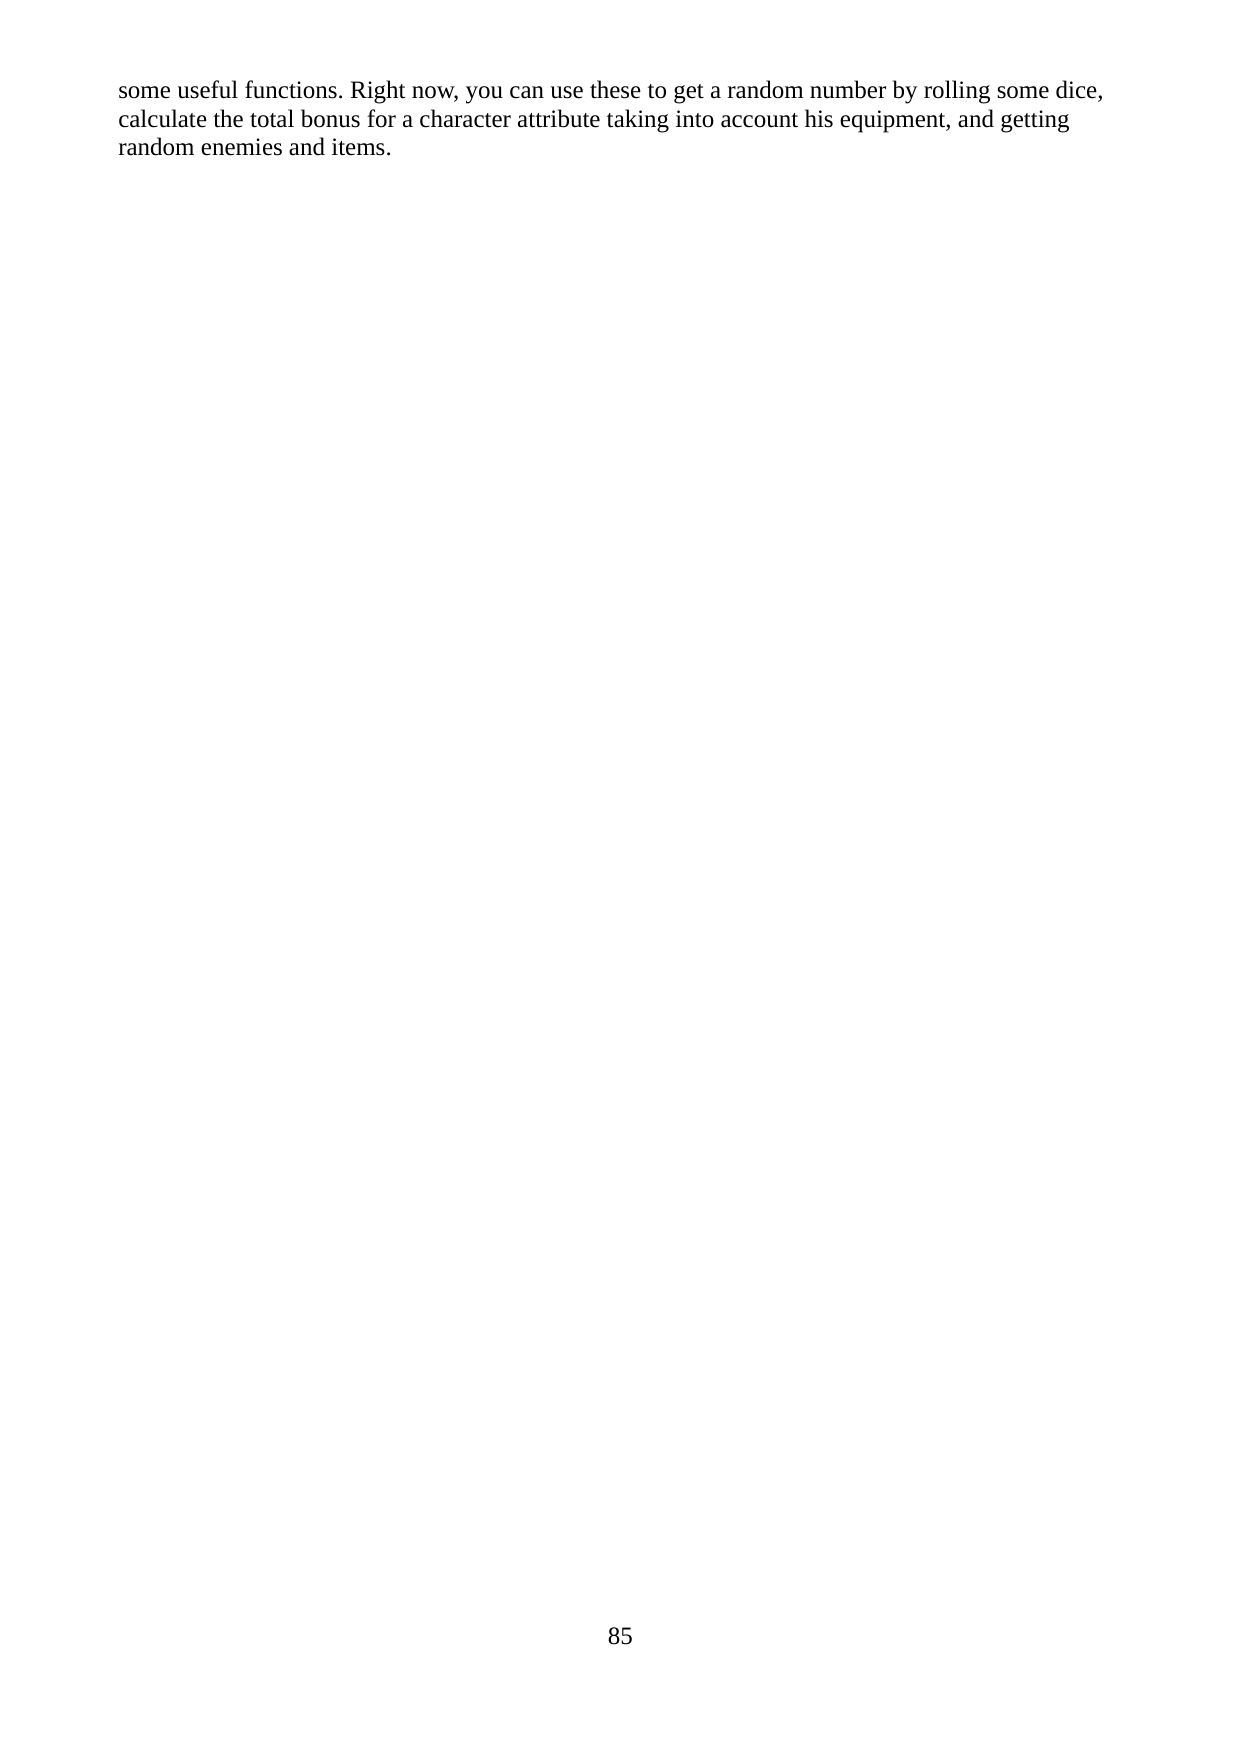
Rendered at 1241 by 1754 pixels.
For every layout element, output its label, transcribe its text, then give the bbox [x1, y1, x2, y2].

text some useful functions. Right now, you can use these to get a random number by rolling some dice, calculate the total bonus for a character attribute taking into account his equipment, and getting random enemies and items. [118, 75, 1122, 161]
